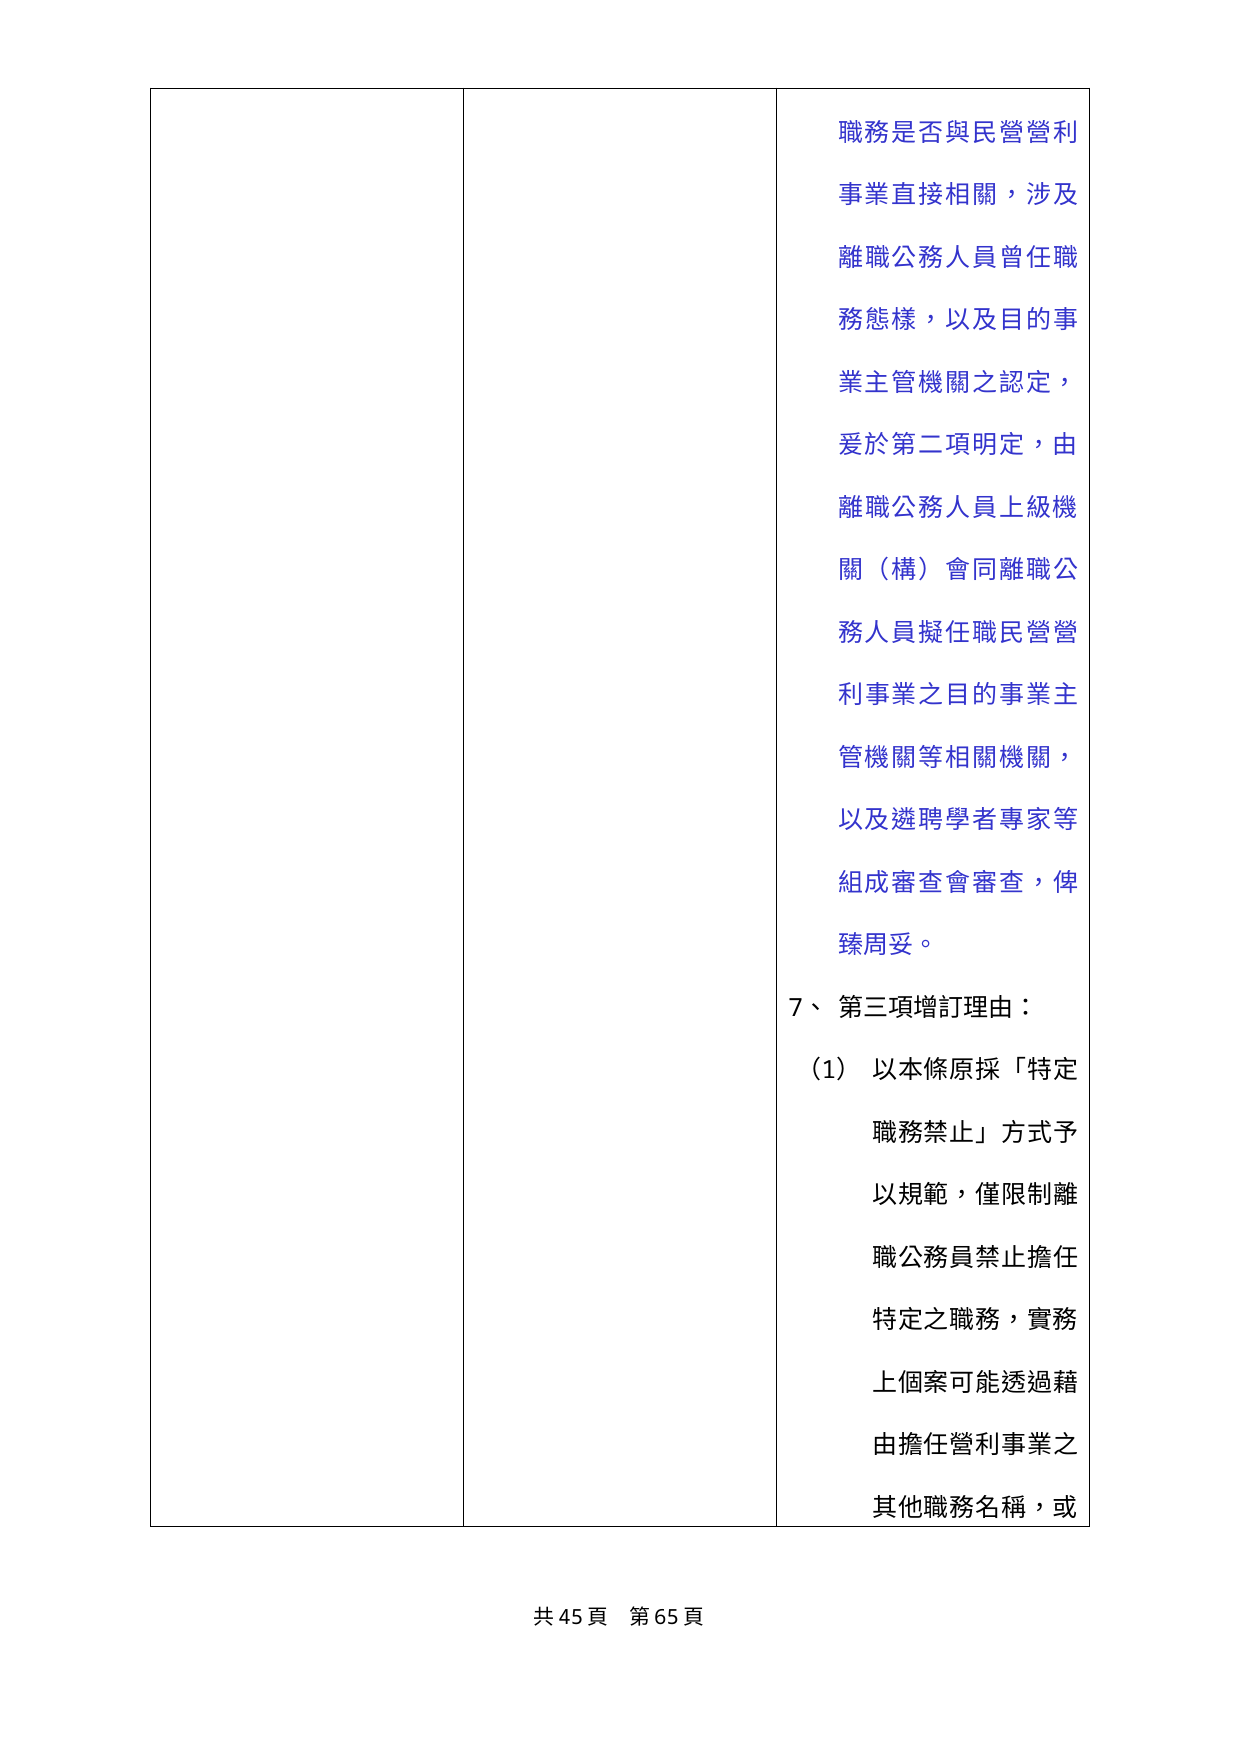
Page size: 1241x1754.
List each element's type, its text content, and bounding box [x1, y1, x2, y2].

table_cell [464, 89, 776, 1526]
table_cell [151, 89, 463, 1526]
table_cell 職務是否與民營營利事業直接相關，涉及離職公務人員曾任職務態樣，以及目的事業主管機關之認定，爰於第二項明定，由離職公務人員上級機關（構）會同離職公務人員擬任職民營營利事業之目的事業主管機關等相關機關，以及遴聘學者專家等組成審查會審查，俾臻周妥。 第三項增訂理由： 以本條原採「特定職務禁止」方式予以規範，僅限制離職公務員禁止擔任特定之職務，實務上個案可能透過藉由擔任營利事業之其他職務名稱，或 [777, 89, 1089, 1526]
